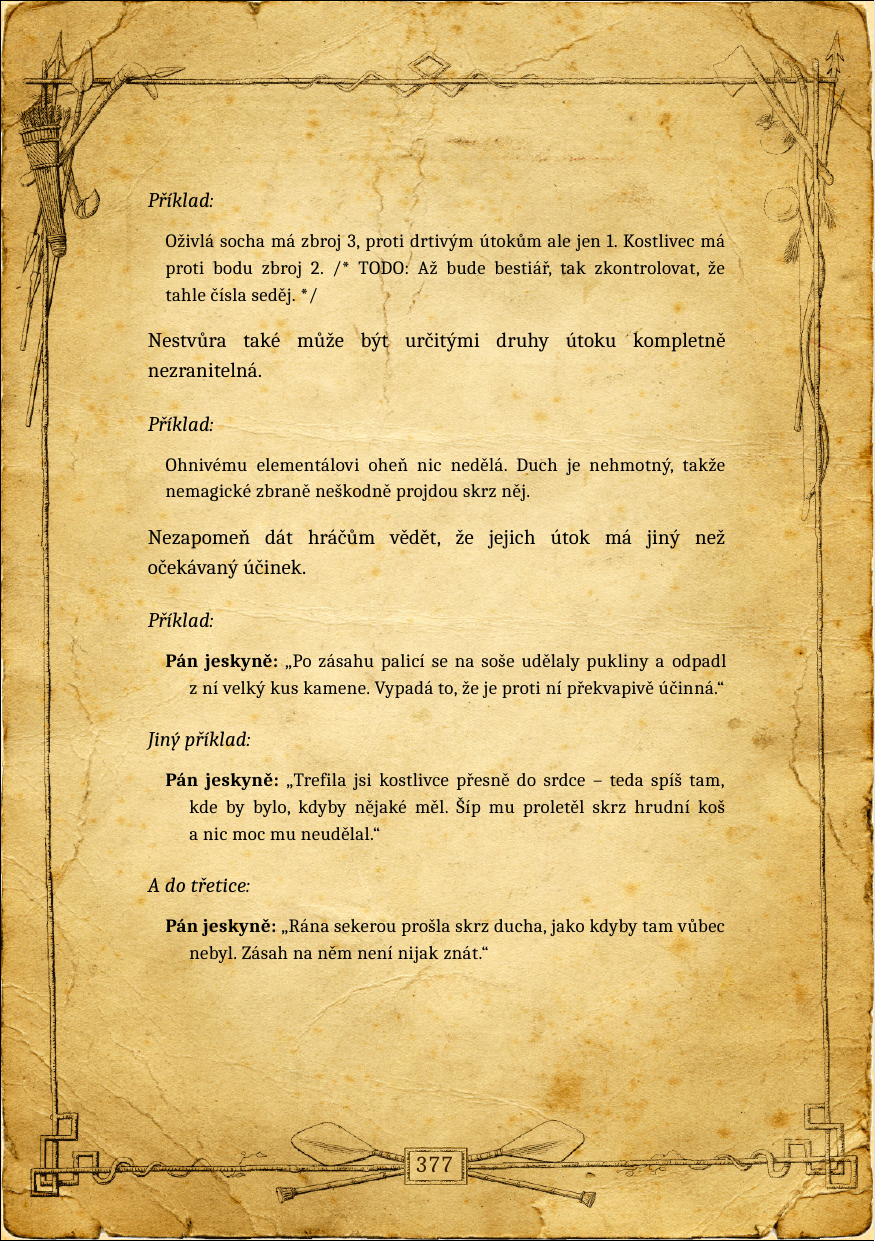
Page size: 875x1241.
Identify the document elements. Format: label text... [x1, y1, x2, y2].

text Pán jeskyně: „Rána sekerou prošla skrz ducha, jako kdyby tam vůbec nebyl. Zásah na něm není nijak znát.“ [165, 916, 726, 964]
text Ohnivému elementálovi oheň nic nedělá. Duch je nehmotný, takže nemagické zbraně neškodně projdou skrz něj. [165, 454, 726, 503]
text Oživlá socha má zbroj 3, proti drtivým útokům ale jen 1. Kostlivec má proti bodu zbroj 2. /* TODO: Až bude bestiář, tak zkontrolovat, že tahle čísla seděj. */ [165, 231, 726, 306]
text Jiný příklad: [148, 728, 726, 752]
text Pán jeskyně: „Trefila jsi kostlivce přesně do srdce – teda spíš tam, kde by bylo, kdyby nějaké měl. Šíp mu proletěl skrz hrudní koš a⁠ nic moc mu neudělal.“ [165, 770, 726, 845]
text Příklad: [148, 609, 726, 633]
text A⁠ do třetice: [148, 874, 726, 898]
text Příklad: [148, 189, 726, 213]
text Nezapomeň dát hráčům vědět, že jejich útok má jiný než očekávaný účinek. [148, 526, 726, 579]
picture [1, 1, 874, 1240]
text Příklad: [148, 412, 726, 436]
text Pán jeskyně: „Po zásahu palicí se na soše udělaly pukliny a⁠ odpadl z⁠ ní velký kus kamene. Vypadá to, že je proti ní překvapivě účinná.“ [165, 651, 726, 699]
text Nestvůra také může být určitými druhy útoku kompletně nezranitelná. [148, 329, 726, 383]
